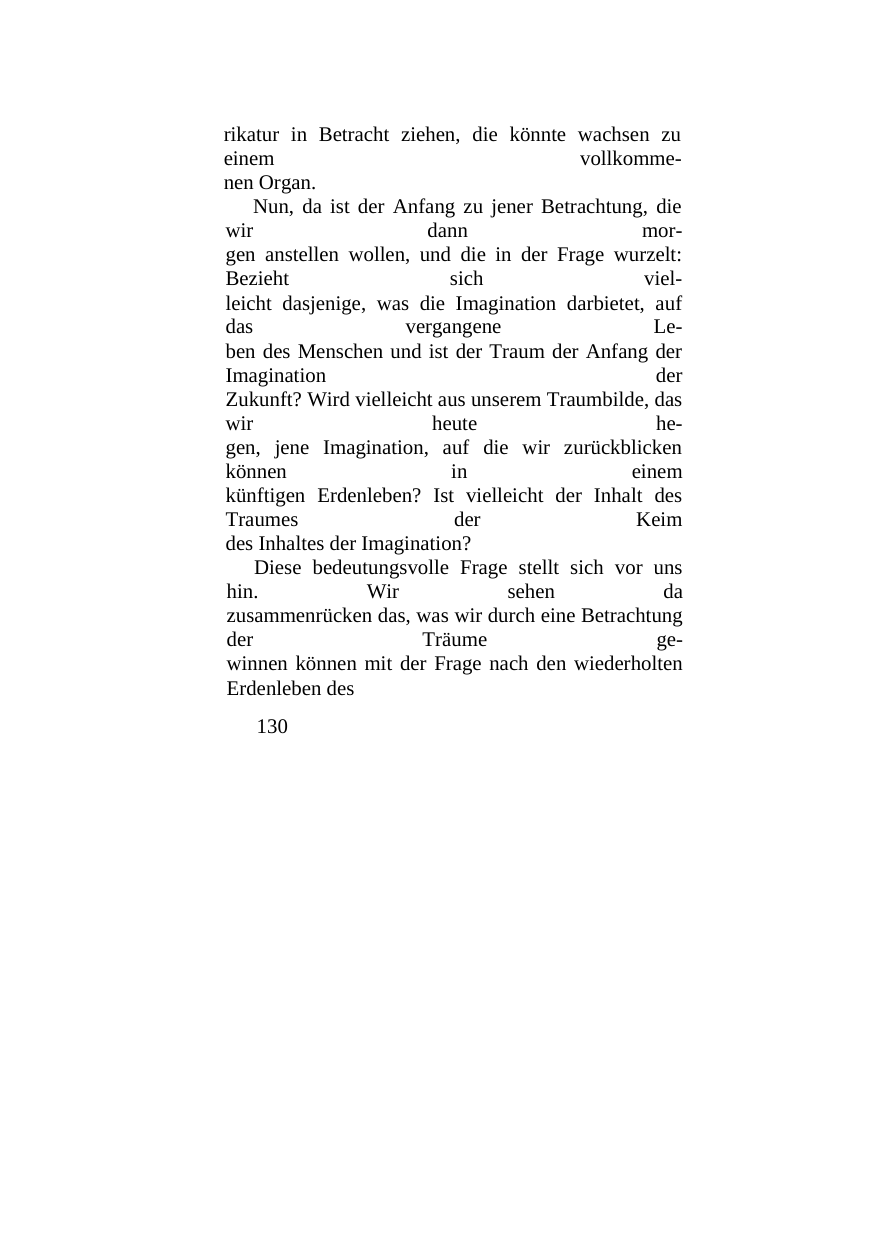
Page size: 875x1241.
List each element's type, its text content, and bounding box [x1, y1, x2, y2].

text 130 [256, 714, 683, 738]
text Nun, da ist der Anfang zu jener Betrachtung, die wir dann mor- gen anstellen wollen, und die in der Frage wurzelt: Bezieht sich viel- leicht dasjenige, was die Imagination darbietet, auf das vergangene Le- ben des Menschen und ist der Traum der Anfang der Imagination der Zukunft? Wird vielleicht aus unserem Traumbilde, das wir heute he- gen, jene Imagination, auf die wir zurückblicken können in einem künftigen Erdenleben? Ist vielleicht der Inhalt des Traumes der Keim des Inhaltes der Imagination? [225, 194, 682, 555]
text Diese bedeutungsvolle Frage stellt sich vor uns hin. Wir sehen da zusammenrücken das, was wir durch eine Betrachtung der Träume ge- winnen können mit der Frage nach den wiederholten Erdenleben des [226, 555, 683, 699]
text rikatur in Betracht ziehen, die könnte wachsen zu einem vollkomme- nen Organ. [223, 122, 682, 194]
